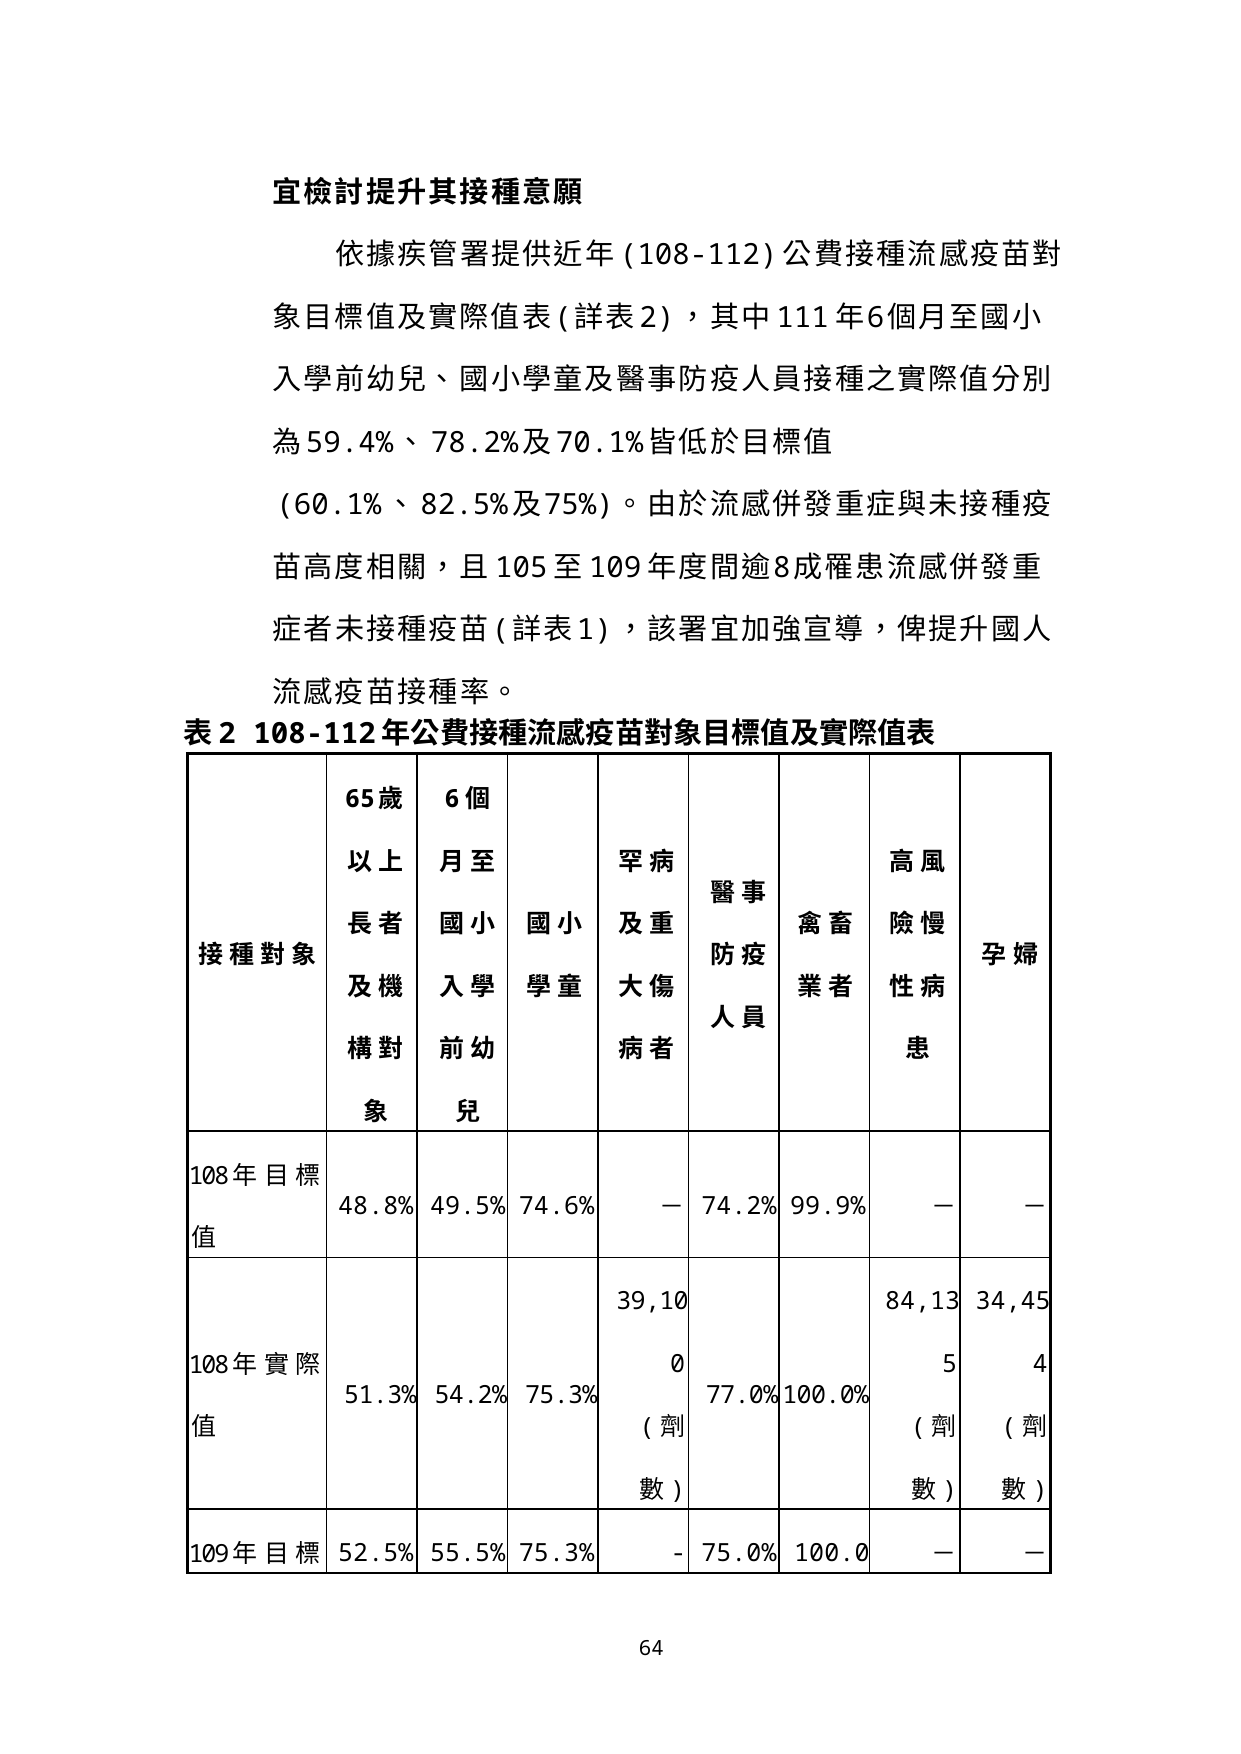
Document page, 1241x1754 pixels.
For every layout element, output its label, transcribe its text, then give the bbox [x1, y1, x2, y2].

text 宜檢討提升其接種意願 [236, 148, 1063, 210]
table_header 高風險慢性病患 [870, 755, 959, 1130]
table_header 65歲以上長者及機構對象 [327, 755, 416, 1130]
table_header 國小 學童 [508, 755, 597, 1130]
table_cell 74.2% [689, 1132, 778, 1257]
table_cell 49.5% [418, 1132, 507, 1257]
table_cell 55.5% [418, 1510, 507, 1572]
table_cell 109年目標 [189, 1510, 326, 1572]
text 表2 108-112年公費接種流感疫苗對象目標值及實際值表 [183, 710, 1063, 752]
table_cell 75.3% [508, 1258, 597, 1508]
table_cell 108年目標值 [189, 1132, 326, 1257]
table_cell 48.8% [327, 1132, 416, 1257]
text 依據疾管署提供近年(108-112)公費接種流感疫苗對象目標值及實際值表(詳表2)，其中111年6個月至國小入學前幼兒、國小學童及醫事防疫人員接種之實際值分別為59.4%、78.2%及70.1%皆低於目標值(60.1%、82.5%及75%)。由於流感併發重症與未接種疫苗高度相關，且105至109年度間逾8成罹患流感併發重症者未接種疫苗(詳表1)，該署宜加強宣導，俾提升國人流感疫苗接種率。 [266, 210, 1063, 710]
table_cell 75.3% [508, 1510, 597, 1572]
table_cell － [870, 1132, 959, 1257]
table_cell － [599, 1132, 688, 1257]
table_header 醫事防疫人員 [689, 755, 778, 1130]
table_header 罕病及重大傷病者 [599, 755, 688, 1130]
table_header 接種對象 [189, 755, 326, 1130]
table_cell 52.5% [327, 1510, 416, 1572]
table_cell - [599, 1510, 688, 1572]
table_cell 108年實際值 [189, 1258, 326, 1508]
table_cell 100.0 [780, 1510, 869, 1572]
table_cell － [961, 1510, 1049, 1572]
table_cell － [870, 1510, 959, 1572]
table_cell 39,100 (劑數) [599, 1258, 688, 1508]
table_cell 84,135 (劑數) [870, 1258, 959, 1508]
table_cell 51.3% [327, 1258, 416, 1508]
table_cell － [961, 1132, 1049, 1257]
table_cell 100.0% [780, 1258, 869, 1508]
table_header 孕婦 [961, 755, 1049, 1130]
table_header 禽畜 業者 [780, 755, 869, 1130]
table_cell 74.6% [508, 1132, 597, 1257]
table_cell 34,454 (劑數) [961, 1258, 1049, 1508]
table_cell 77.0% [689, 1258, 778, 1508]
table_cell 54.2% [418, 1258, 507, 1508]
table_header 6個月至國小入學前幼兒 [418, 755, 507, 1130]
table_cell 75.0% [689, 1510, 778, 1572]
table_cell 99.9% [780, 1132, 869, 1257]
